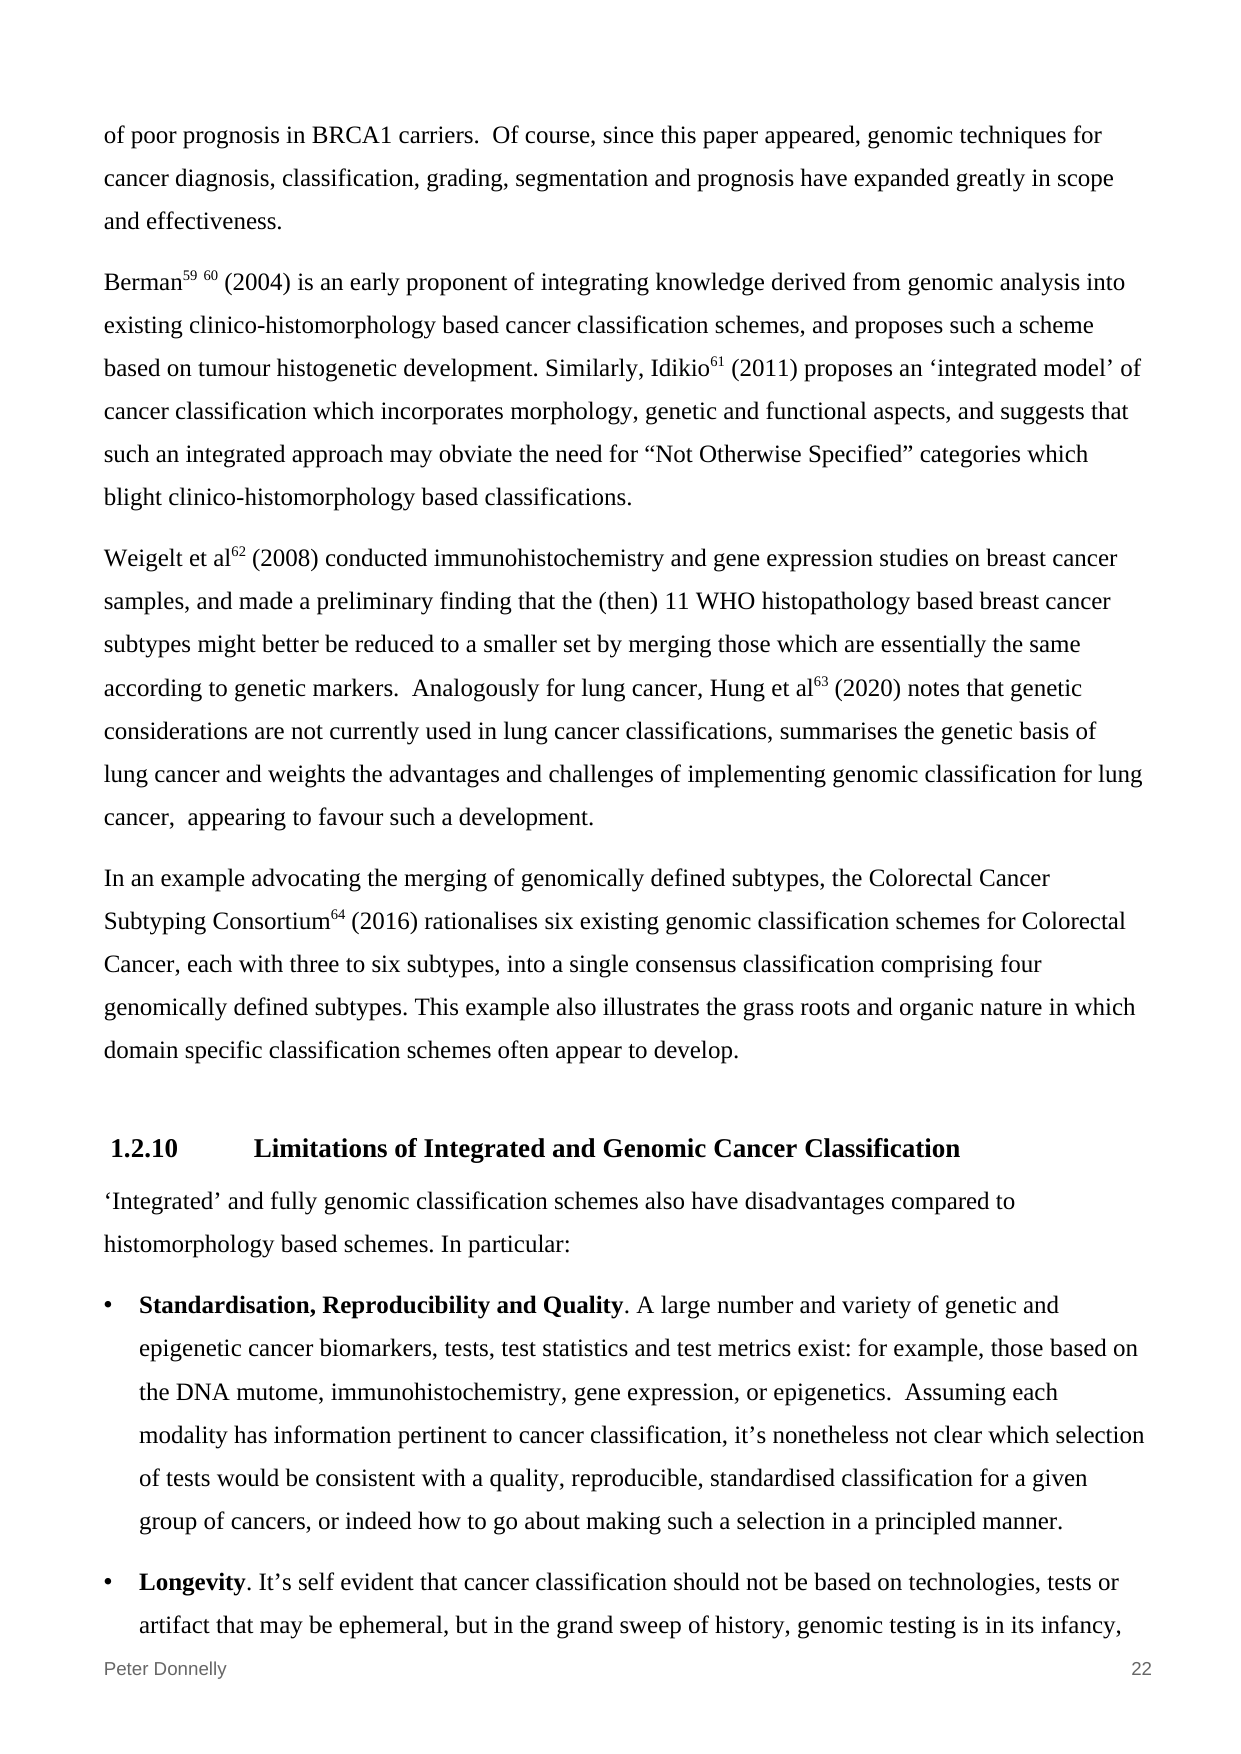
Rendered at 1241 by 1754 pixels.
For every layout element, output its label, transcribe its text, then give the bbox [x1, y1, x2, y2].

list Standardisation, Reproducibility and Quality. A large number and variety of genetic and epigenetic cancer biomarkers, tests, test statistics and test metrics exist: for example, those based on the DNA mutome, immunohistochemistry, gene expression, or epigenetics. Assuming each modality has information pertinent to cancer classification, it’s nonetheless not clear which selection of tests would be consistent with a quality, reproducible, standardised classification for a given group of cancers, or indeed how to go about making such a selection in a principled manner. [103, 1290, 1146, 1535]
text ‘Integrated’ and fully genomic classification schemes also have disadvantages compared to histomorphology based schemes. In particular: [103, 1186, 1146, 1258]
subtitle Limitations of Integrated and Genomic Cancer Classification [103, 1132, 1146, 1163]
text Berman (2004) is an early proponent of integrating knowledge derived from genomic analysis into existing clinico-histomorphology based cancer classification schemes, and proposes such a scheme based on tumour histogenetic development. Similarly, Idikio (2011) proposes an ‘integrated model’ of cancer classification which incorporates morphology, genetic and functional aspects, and suggests that such an integrated approach may obviate the need for “Not Otherwise Specified” categories which blight clinico-histomorphology based classifications. [103, 267, 1146, 511]
text of poor prognosis in BRCA1 carriers. Of course, since this paper appeared, genomic techniques for cancer diagnosis, classification, grading, segmentation and prognosis have expanded greatly in scope and effectiveness. [103, 120, 1146, 235]
text Weigelt et al (2008) conducted immunohistochemistry and gene expression studies on breast cancer samples, and made a preliminary finding that the (then) 11 WHO histopathology based breast cancer subtypes might better be reduced to a smaller set by merging those which are essentially the same according to genetic markers. Analogously for lung cancer, Hung et al (2020) notes that genetic considerations are not currently used in lung cancer classifications, summarises the genetic basis of lung cancer and weights the advantages and challenges of implementing genomic classification for lung cancer, appearing to favour such a development. [103, 543, 1146, 831]
text In an example advocating the merging of genomically defined subtypes, the Colorectal Cancer Subtyping Consortium (2016) rationalises six existing genomic classification schemes for Colorectal Cancer, each with three to six subtypes, into a single consensus classification comprising four genomically defined subtypes. This example also illustrates the grass roots and organic nature in which domain specific classification schemes often appear to develop. [103, 863, 1146, 1064]
list Longevity. It’s self evident that cancer classification should not be based on technologies, tests or artifact that may be ephemeral, but in the grand sweep of history, genomic testing is in its infancy, [103, 1567, 1146, 1639]
